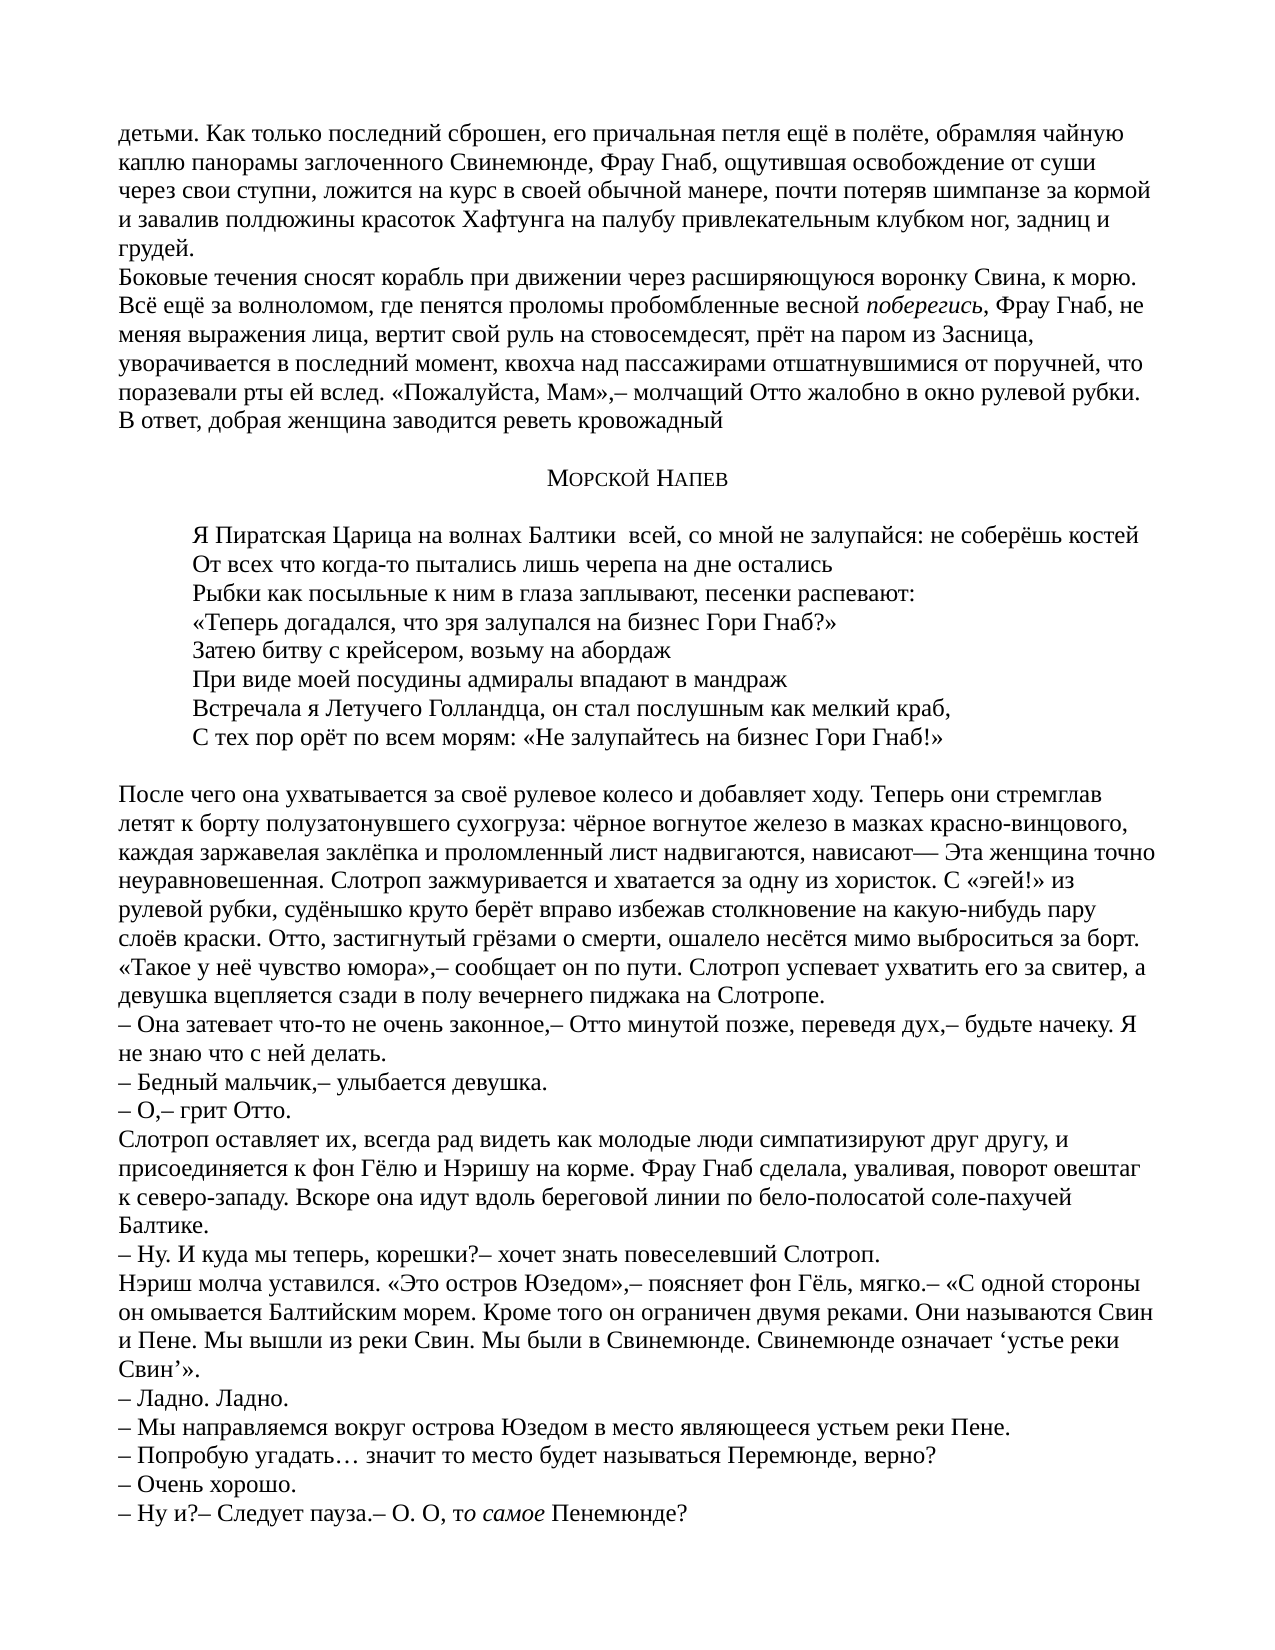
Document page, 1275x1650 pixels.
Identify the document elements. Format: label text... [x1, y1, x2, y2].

text – Ну. И куда мы теперь, корешки?– хочет знать повеселевший Слотроп. [118, 1239, 1157, 1268]
text После чего она ухватывается за своё рулевое колесо и добавляет ходу. Теперь они стремглав летят к борту полузатонувшего сухогруза: чёрное вогнутое железо в мазках красно-винцового, каждая заржавелая заклёпка и проломленный лист надвигаются, нависают— Эта женщина точно неуравновешенная. Слотроп зажмуривается и хватается за одну из хористок. С «эгей!» из рулевой рубки, судёнышко круто берёт вправо избежав столкновение на какую-нибудь пару слоёв краски. Отто, застигнутый грёзами о смерти, ошалело несётся мимо выброситься за борт. «Такое у неё чувство юмора»,– сообщает он по пути. Слотроп успевает ухватить его за свитер, а девушка вцепляется сзади в полу вечернего пиджака на Слотропе. [118, 779, 1157, 1009]
text – Бедный мальчик,– улыбается девушка. [118, 1067, 1157, 1096]
text «Теперь догадался, что зря залупался на бизнес Гори Гнаб?» [192, 607, 1157, 636]
text Встречала я Летучего Голландца, он стал послушным как мелкий краб, [192, 693, 1157, 722]
text При виде моей посудины адмиралы впадают в мандраж [192, 664, 1157, 693]
text Слотроп оставляет их, всегда рад видеть как молодые люди симпатизируют друг другу, и присоединяется к фон Гёлю и Нэришу на корме. Фрау Гнаб сделала, уваливая, поворот овештаг к северо-западу. Вскоре она идут вдоль береговой линии по бело-полосатой соле-пахучей Балтике. [118, 1124, 1157, 1239]
text – Мы направляемся вокруг острова Юзедом в место являющееся устьем реки Пене. [118, 1412, 1157, 1441]
text – Очень хорошо. [118, 1469, 1157, 1498]
text С тех пор орёт по всем морям: «Не залупайтесь на бизнес Гори Гнаб!» [192, 722, 1157, 751]
text – Попробую угадать… значит то место будет называться Перемюнде, верно? [118, 1441, 1157, 1469]
text – Ну и?– Следует пауза.– О. О, то самое Пенемюнде? [118, 1498, 1157, 1527]
text – Ладно. Ладно. [118, 1383, 1157, 1412]
text Затею битву с крейсером, возьму на абордаж [192, 636, 1157, 664]
text Нэриш молча уставился. «Это остров Юзедом»,– поясняет фон Гёль, мягко.– «С одной стороны он омывается Балтийским морем. Кроме того он ограничен двумя реками. Они называются Свин и Пене. Мы вышли из реки Свин. Мы были в Свинемюнде. Свинемюнде означает ‘устье реки Свин’». [118, 1268, 1157, 1383]
text – О,– грит Отто. [118, 1096, 1157, 1124]
text Морской Напев [118, 463, 1157, 492]
text Рыбки как посыльные к ним в глаза заплывают, песенки распевают: [192, 578, 1157, 607]
text – Она затевает что-то не очень законное,– Отто минутой позже, переведя дух,– будьте начеку. Я не знаю что с ней делать. [118, 1009, 1157, 1067]
text детьми. Как только последний сброшен, его причальная петля ещё в полёте, обрамляя чайную каплю панорамы заглоченного Свинемюнде, Фрау Гнаб, ощутившая освобождение от суши через свои ступни, ложится на курс в своей обычной манере, почти потеряв шимпанзе за кормой и завалив полдюжины красоток Хафтунга на палубу привлекательным клубком ног, задниц и грудей. [118, 118, 1157, 262]
text От всех что когда-то пытались лишь черепа на дне остались [192, 549, 1157, 578]
text Боковые течения сносят корабль при движении через расширяющуюся воронку Свина, к морю. Всё ещё за волноломом, где пенятся проломы пробомбленные весной поберегись, Фрау Гнаб, не меняя выражения лица, вертит свой руль на стовосемдесят, прёт на паром из Засница, уворачивается в последний момент, квохча над пассажирами отшатнувшимися от поручней, что поразевали рты ей вслед. «Пожалуйста, Мам»,– молчащий Отто жалобно в окно рулевой рубки. В ответ, добрая женщина заводится реветь кровожадный [118, 262, 1157, 434]
text Я Пиратская Царица на волнах Балтики всей, со мной не залупайся: не соберёшь костей [192, 521, 1157, 549]
